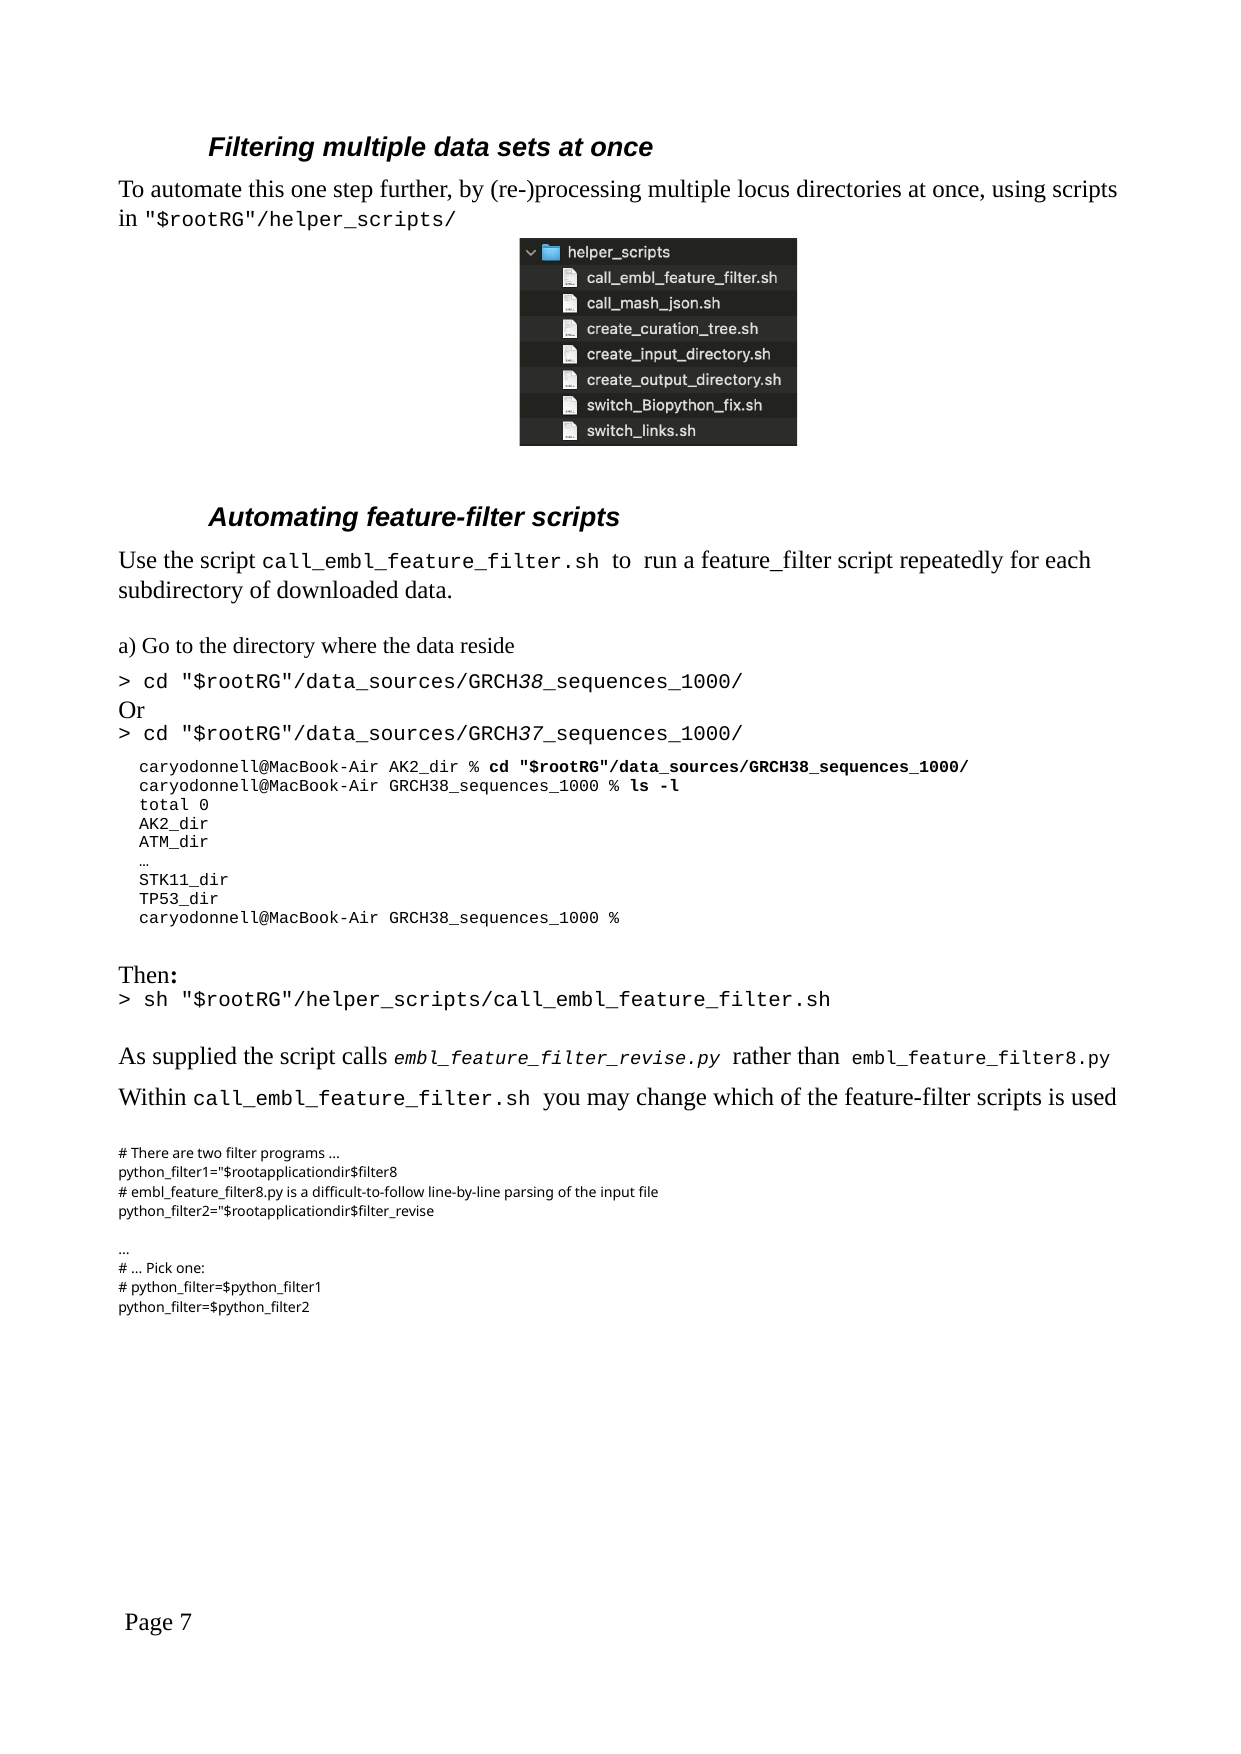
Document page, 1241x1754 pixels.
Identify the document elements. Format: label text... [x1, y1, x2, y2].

subtitle Filtering multiple data sets at once [118, 131, 1122, 162]
text # embl_feature_filter8.py is a difficult-to-follow line-by-line parsing of the input file [118, 1182, 1122, 1201]
text ... [118, 1239, 1122, 1259]
text > cd "$rootRG"/data_sources/GRCH37_sequences_1000/ [118, 723, 1122, 747]
text python_filter1="$rootapplicationdir$filter8 [118, 1163, 1122, 1182]
text # ... Pick one: [118, 1259, 1122, 1278]
text > cd "$rootRG"/data_sources/GRCH38_sequences_1000/ [118, 671, 1122, 695]
text # There are two filter programs ... [118, 1144, 1122, 1163]
text As supplied the script calls embl_feature_filter_revise.py rather than embl_feature_filter8.py [118, 1041, 1122, 1070]
text Use the script call_embl_feature_filter.sh to run a feature_filter script repeatedly for each subdirectory of downloaded data. [118, 545, 1122, 603]
text python_filter=$python_filter2 [118, 1297, 1122, 1316]
text python_filter2="$rootapplicationdir$filter_revise [118, 1201, 1122, 1220]
text Then: [118, 960, 1122, 989]
text a) Go to the directory where the data reside [118, 632, 1122, 658]
text Within call_embl_feature_filter.sh you may change which of the feature-filter scripts is used [118, 1082, 1122, 1112]
text > sh "$rootRG"/helper_scripts/call_embl_feature_filter.sh [118, 989, 1122, 1012]
text Or [118, 695, 1122, 723]
text To automate this one step further, by (re-)processing multiple locus directories at once, using scripts in "$rootRG"/helper_scripts/ [118, 174, 1122, 233]
subtitle Automating feature-filter scripts [118, 501, 1122, 533]
text # python_filter=$python_filter1 [118, 1278, 1122, 1297]
picture [519, 238, 798, 446]
